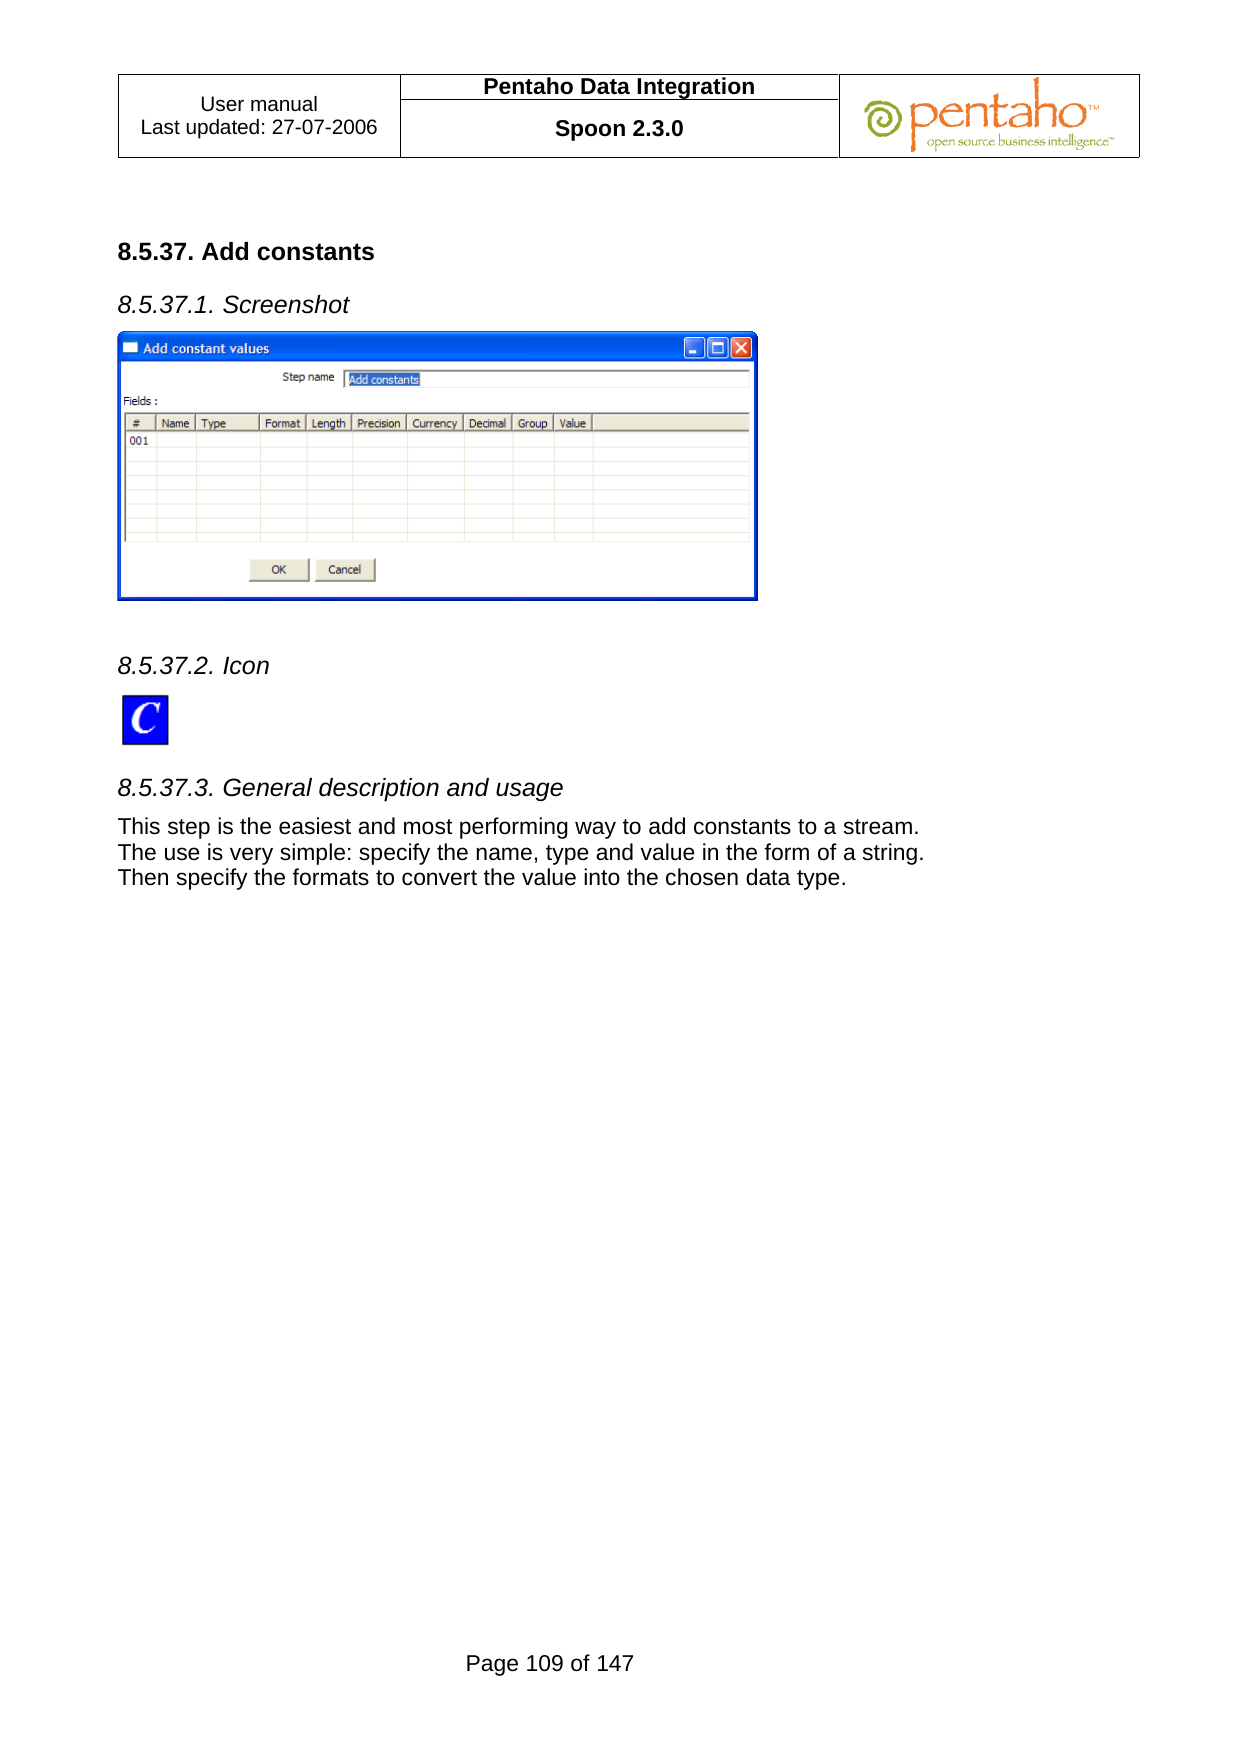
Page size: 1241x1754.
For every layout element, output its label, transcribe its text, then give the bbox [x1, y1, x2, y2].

picture [117, 331, 758, 601]
text Then specify the formats to convert the value into the chosen data type. [117, 865, 1137, 890]
subtitle Add constants [117, 238, 1137, 266]
subtitle Icon [117, 651, 1137, 679]
subtitle General description and usage [117, 773, 1137, 801]
subtitle Screenshot [117, 291, 1137, 319]
text The use is very simple: specify the name, type and value in the form of a string. [117, 839, 1137, 865]
text This step is the easiest and most performing way to add constants to a stream. [117, 814, 1137, 839]
